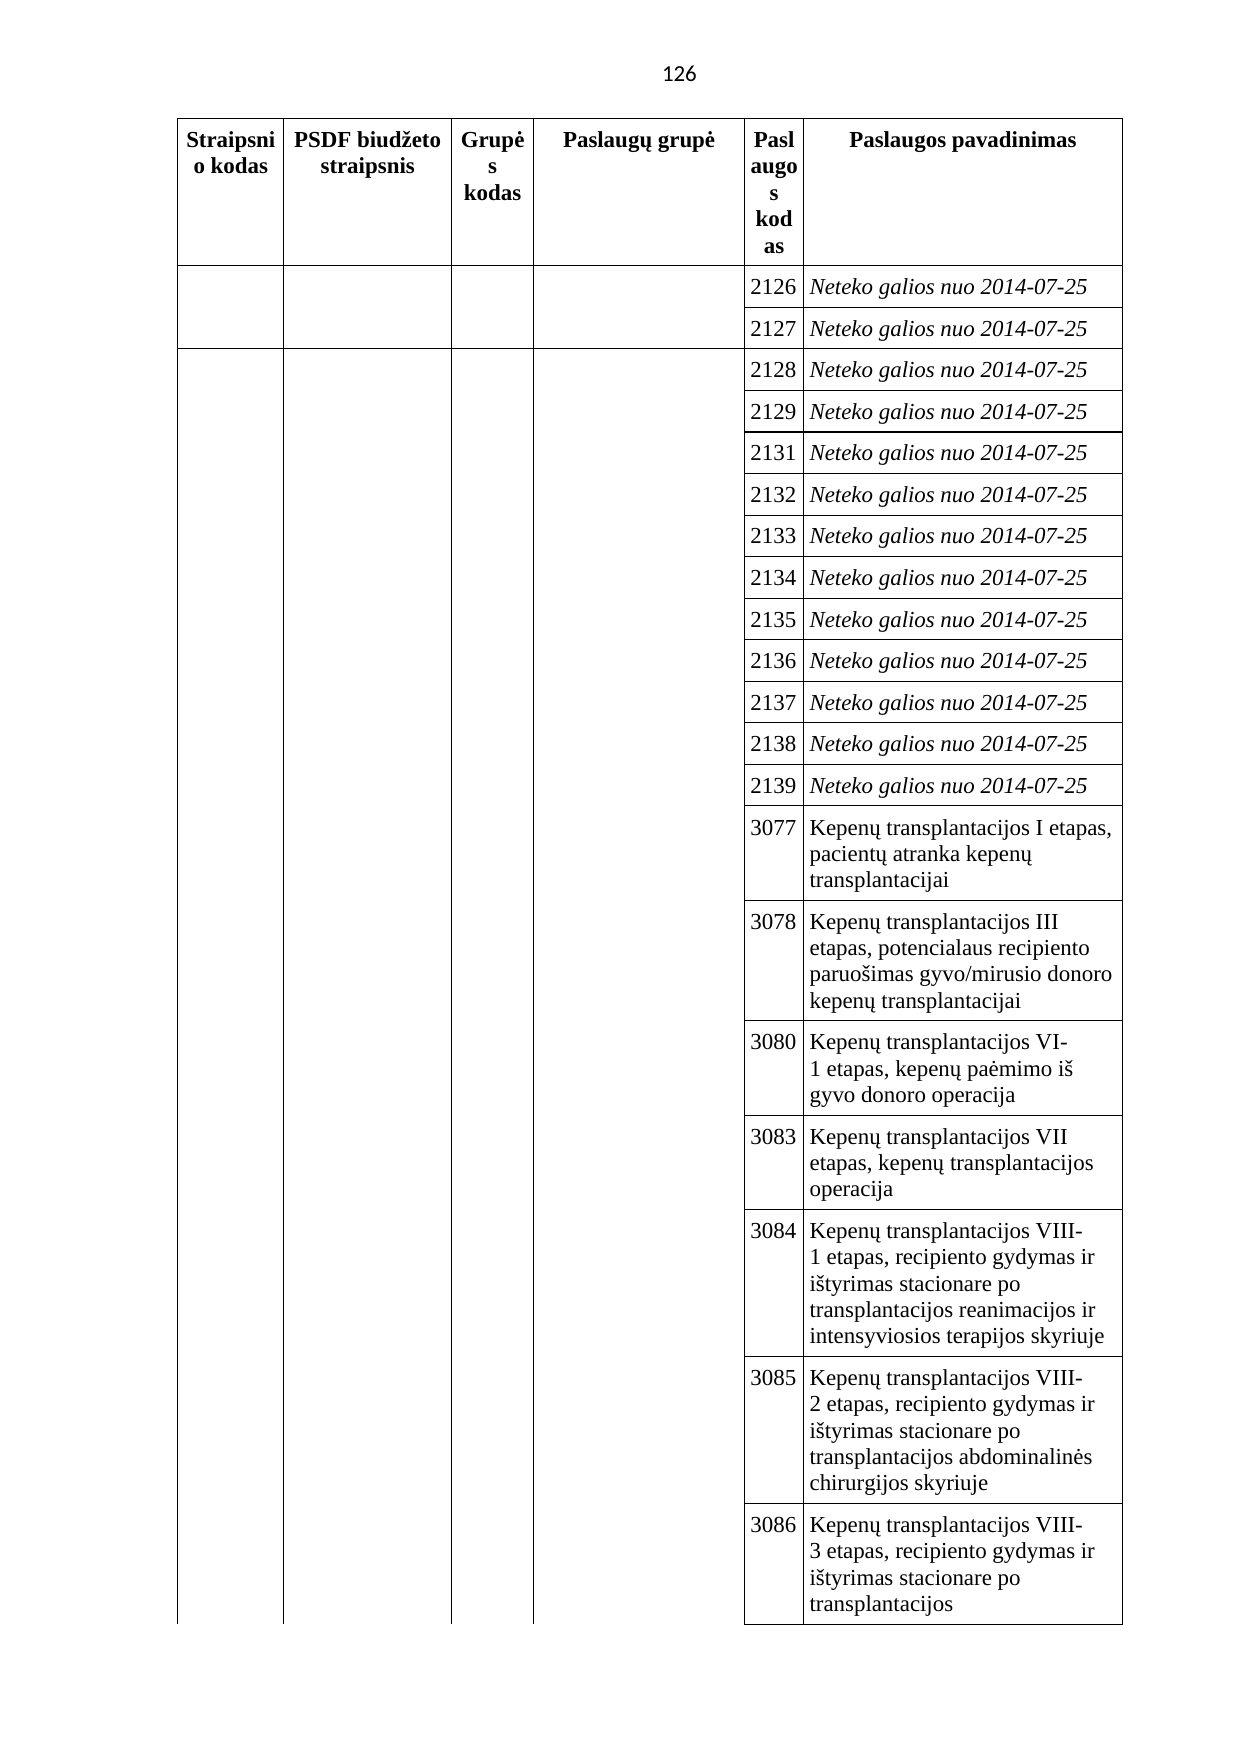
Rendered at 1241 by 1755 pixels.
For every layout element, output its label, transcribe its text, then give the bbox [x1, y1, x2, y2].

table_cell [178, 1503, 283, 1623]
table_cell Neteko galios nuo 2014-07-25 [804, 349, 1122, 390]
table_cell 2137 [745, 682, 803, 722]
table_cell [534, 390, 744, 431]
table_cell [178, 349, 283, 390]
table_cell 2138 [745, 723, 803, 764]
table_cell [452, 598, 533, 639]
table_cell 3077 [745, 806, 803, 900]
table_cell Kepenų transplantacijos VIII-2 etapas, recipiento gydymas ir ištyrimas stacionare po transplantacijos abdominalinės chirurgijos skyriuje [804, 1357, 1122, 1503]
table_cell [284, 1115, 451, 1209]
table_cell Neteko galios nuo 2014-07-25 [804, 723, 1122, 764]
table_cell [284, 900, 451, 1020]
table_cell [534, 307, 744, 348]
table_cell [452, 1503, 533, 1623]
table_cell [284, 1209, 451, 1356]
table_cell [178, 639, 283, 681]
table_cell [284, 681, 451, 722]
table_cell [534, 805, 744, 900]
table_cell [178, 1020, 283, 1114]
table_cell [284, 556, 451, 598]
table_cell [284, 1020, 451, 1114]
table_cell 2132 [745, 474, 803, 514]
table_header Paslaugos pavadinimas [804, 119, 1122, 265]
table_cell [452, 349, 533, 390]
table_cell [284, 1503, 451, 1623]
table_cell Neteko galios nuo 2014-07-25 [804, 765, 1122, 805]
table_header Straipsnio kodas [178, 119, 283, 265]
table_cell [284, 515, 451, 556]
table_cell 2133 [745, 516, 803, 556]
table_cell Kepenų transplantacijos VIII-3 etapas, recipiento gydymas ir ištyrimas stacionare po transplantacijos [804, 1504, 1122, 1623]
table_cell [534, 1209, 744, 1356]
table_cell [534, 431, 744, 473]
table_cell 2135 [745, 599, 803, 639]
table_cell [178, 1115, 283, 1209]
table_cell [452, 900, 533, 1020]
table_cell [452, 764, 533, 805]
table_cell 2139 [745, 765, 803, 805]
table_cell 3083 [745, 1116, 803, 1209]
table_cell 2127 [745, 308, 803, 348]
table_cell Kepenų transplantacijos VI-1 etapas, kepenų paėmimo iš gyvo donoro operacija [804, 1021, 1122, 1114]
table_cell [178, 307, 283, 348]
table_cell [452, 1020, 533, 1114]
table_cell Neteko galios nuo 2014-07-25 [804, 474, 1122, 514]
table_cell Neteko galios nuo 2014-07-25 [804, 516, 1122, 556]
table_cell 2131 [745, 433, 803, 473]
table_cell [534, 266, 744, 307]
table_cell Neteko galios nuo 2014-07-25 [804, 557, 1122, 598]
table_cell [178, 1356, 283, 1503]
table_cell Kepenų transplantacijos VIII-1 etapas, recipiento gydymas ir ištyrimas stacionare po transplantacijos reanimacijos ir intensyviosios terapijos skyriuje [804, 1210, 1122, 1356]
table_cell [284, 639, 451, 681]
table_cell 3080 [745, 1021, 803, 1114]
table_cell [534, 639, 744, 681]
table_cell Neteko galios nuo 2014-07-25 [804, 266, 1122, 307]
table_cell [534, 1356, 744, 1503]
table_cell [452, 473, 533, 514]
table_header Paslaugos kodas [745, 119, 803, 265]
table_cell 3078 [745, 901, 803, 1020]
table_cell [452, 515, 533, 556]
table_cell [534, 722, 744, 764]
table_cell Kepenų transplantacijos VII etapas, kepenų transplantacijos operacija [804, 1116, 1122, 1209]
table_cell [534, 1115, 744, 1209]
table_cell [534, 681, 744, 722]
table_cell [534, 473, 744, 514]
table_cell [452, 431, 533, 473]
table_cell 3084 [745, 1210, 803, 1356]
table_cell [534, 900, 744, 1020]
table_cell [452, 266, 533, 307]
table_cell [534, 515, 744, 556]
table_cell [284, 1356, 451, 1503]
table_cell [178, 556, 283, 598]
table_cell [178, 598, 283, 639]
table_cell [534, 764, 744, 805]
table_cell [534, 1503, 744, 1623]
table_cell 2128 [745, 349, 803, 390]
table_cell [178, 722, 283, 764]
table_cell [452, 1209, 533, 1356]
table_cell [534, 598, 744, 639]
table_cell [534, 349, 744, 390]
table_cell [284, 390, 451, 431]
table_cell [452, 805, 533, 900]
table_cell [178, 390, 283, 431]
table_cell [284, 431, 451, 473]
table_cell [284, 722, 451, 764]
table_cell [452, 307, 533, 348]
table_cell 3086 [745, 1504, 803, 1623]
table_cell Neteko galios nuo 2014-07-25 [804, 433, 1122, 473]
table_cell [452, 556, 533, 598]
table_cell [284, 764, 451, 805]
table_cell [284, 307, 451, 348]
table_cell Kepenų transplantacijos I etapas, pacientų atranka kepenų transplantacijai [804, 806, 1122, 900]
table_cell [178, 266, 283, 307]
table_cell [178, 805, 283, 900]
table_cell [178, 764, 283, 805]
table_cell Neteko galios nuo 2014-07-25 [804, 308, 1122, 348]
table_cell [178, 473, 283, 514]
table_header Grupės kodas [452, 119, 533, 265]
table_cell [284, 349, 451, 390]
table_cell [452, 681, 533, 722]
table_cell [452, 639, 533, 681]
table_cell Neteko galios nuo 2014-07-25 [804, 682, 1122, 722]
table_cell [178, 515, 283, 556]
table_cell [534, 556, 744, 598]
table_cell Neteko galios nuo 2014-07-25 [804, 391, 1122, 431]
table_cell [178, 681, 283, 722]
table_cell [284, 805, 451, 900]
table_header PSDF biudžeto straipsnis [284, 119, 451, 265]
table_cell [284, 473, 451, 514]
table_cell 2134 [745, 557, 803, 598]
table_cell Kepenų transplantacijos III etapas, potencialaus recipiento paruošimas gyvo/mirusio donoro kepenų transplantacijai [804, 901, 1122, 1020]
table_cell [284, 266, 451, 307]
table_cell [178, 431, 283, 473]
table_cell [534, 1020, 744, 1114]
table_cell [178, 900, 283, 1020]
table_cell Neteko galios nuo 2014-07-25 [804, 640, 1122, 681]
table_cell [452, 390, 533, 431]
table_cell 2129 [745, 391, 803, 431]
table_cell [284, 598, 451, 639]
table_cell 2126 [745, 266, 803, 307]
table_cell [452, 722, 533, 764]
table_cell 3085 [745, 1357, 803, 1503]
table_cell 2136 [745, 640, 803, 681]
table_cell [452, 1115, 533, 1209]
table_cell Neteko galios nuo 2014-07-25 [804, 599, 1122, 639]
table_header Paslaugų grupė [534, 119, 744, 265]
table_cell [452, 1356, 533, 1503]
table_cell [178, 1209, 283, 1356]
